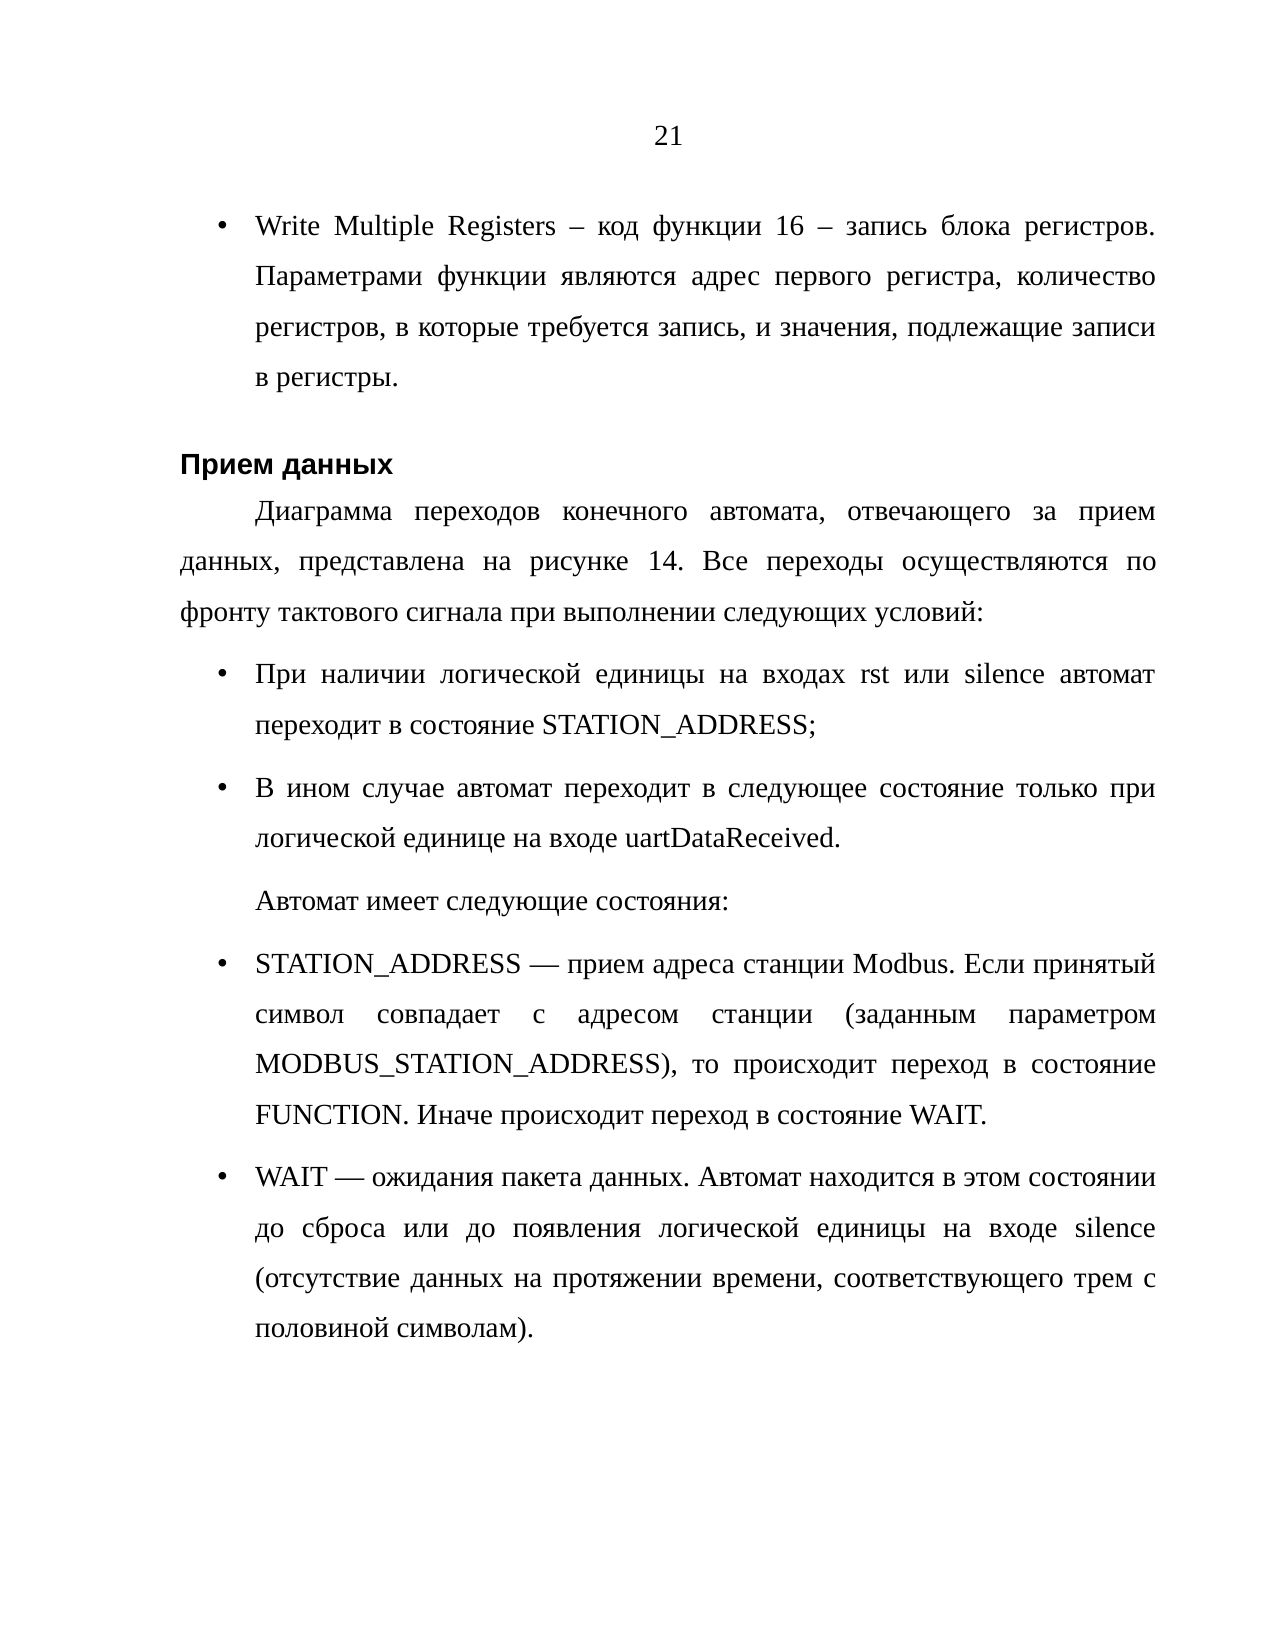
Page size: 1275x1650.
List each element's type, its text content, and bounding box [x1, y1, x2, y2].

list STATION_ADDRESS — прием адреса станции Modbus. Если принятый символ совпадает с адресом станции (заданным параметром MODBUS_STATION_ADDRESS), то происходит переход в состояние FUNCTION. Иначе происходит переход в состояние WAIT. [217, 946, 1157, 1130]
text Автомат имеет следующие состояния: [180, 883, 1157, 916]
list В ином случае автомат переходит в следующее состояние только при логической единице на входе uartDataReceived. [217, 770, 1157, 854]
text Диаграмма переходов конечного автомата, отвечающего за прием данных, представлена на рисунке 14. Все переходы осуществляются по фронту тактового сигнала при выполнении следующих условий: [180, 493, 1157, 627]
list Write Multiple Registers – код функции 16 – запись блока регистров. Параметрами функции являются адрес первого регистра, количество регистров, в которые требуется запись, и значения, подлежащие записи в регистры. [217, 208, 1157, 393]
list При наличии логической единицы на входах rst или silence автомат переходит в состояние STATION_ADDRESS; [217, 656, 1157, 740]
subtitle Прием данных [180, 447, 1157, 481]
list WAIT — ожидания пакета данных. Автомат находится в этом состоянии до сброса или до появления логической единицы на входе silence (отсутствие данных на протяжении времени, соответствующего трем с половиной символам). [217, 1159, 1157, 1344]
